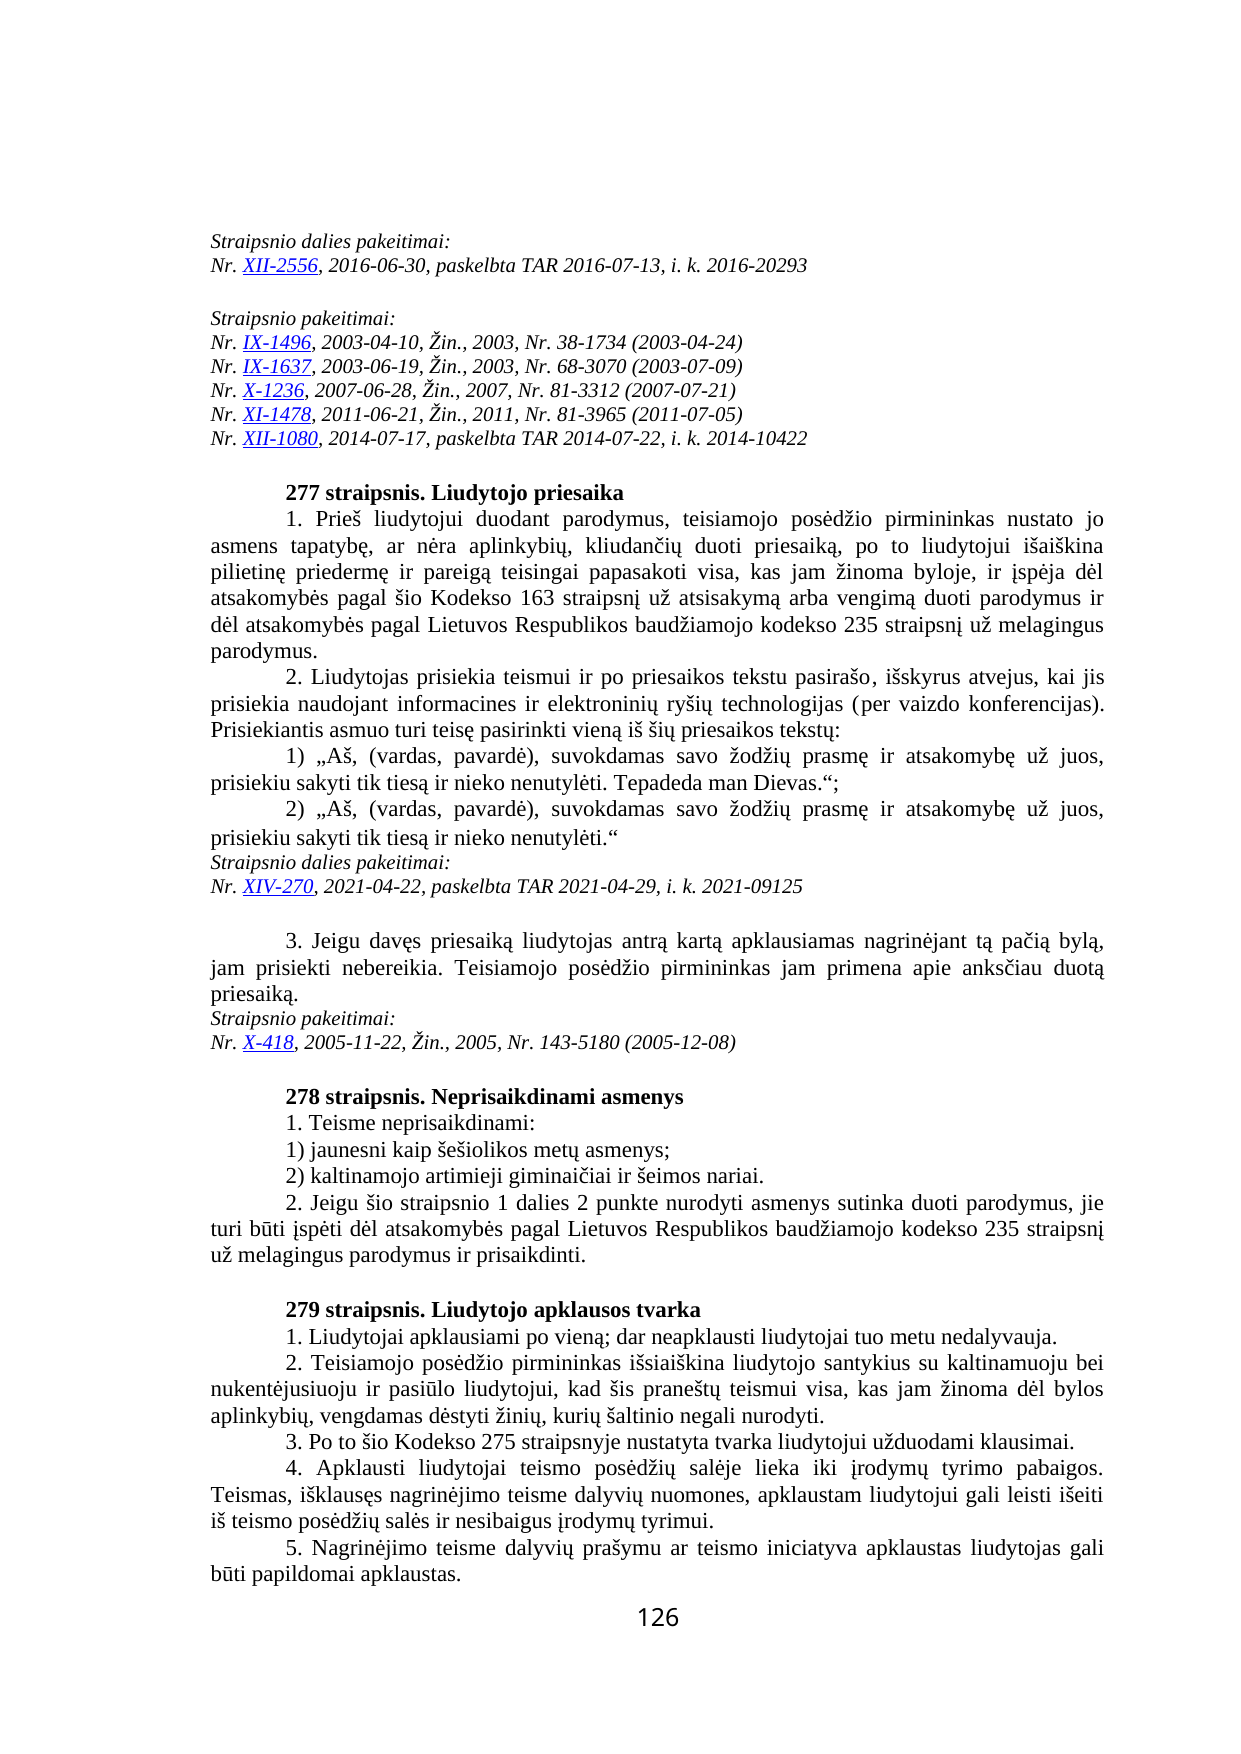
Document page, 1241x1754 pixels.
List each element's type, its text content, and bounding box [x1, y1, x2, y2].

text 2) „Aš, (vardas, pavardė), suvokdamas savo žodžių prasmę ir atsakomybę už juos, prisiekiu sakyti tik tiesą ir nieko nenutylėti.“ [210, 795, 1105, 850]
text Straipsnio dalies pakeitimai: [210, 229, 1105, 253]
text Nr. XII-1080, 2014-07-17, paskelbta TAR 2014-07-22, i. k. 2014-10422 [210, 426, 1105, 450]
text 1) „Aš, (vardas, pavardė), suvokdamas savo žodžių prasmę ir atsakomybę už juos, prisiekiu sakyti tik tiesą ir nieko nenutylėti. Tepadeda man Dievas.“; [210, 742, 1105, 795]
text Nr. X-418, 2005-11-22, Žin., 2005, Nr. 143-5180 (2005-12-08) [210, 1030, 1105, 1054]
text 2. Liudytojas prisiekia teismui ir po priesaikos tekstu pasirašo, išskyrus atvejus, kai jis prisiekia naudojant informacines ir elektroninių ryšių technologijas (per vaizdo konferencijas). Prisiekiantis asmuo turi teisę pasirinkti vieną iš šių priesaikos tekstų: [210, 663, 1105, 742]
text Nr. XIV-270, 2021-04-22, paskelbta TAR 2021-04-29, i. k. 2021-09125 [210, 874, 1105, 898]
text 3. Po to šio Kodekso 275 straipsnyje nustatyta tvarka liudytojui užduodami klausimai. [210, 1428, 1105, 1454]
text 278 straipsnis. Neprisaikdinami asmenys [210, 1083, 1105, 1109]
text Nr. XI-1478, 2011-06-21, Žin., 2011, Nr. 81-3965 (2011-07-05) [210, 402, 1105, 426]
text 5. Nagrinėjimo teisme dalyvių prašymu ar teismo iniciatyva apklaustas liudytojas gali būti papildomai apklaustas. [210, 1533, 1105, 1586]
text Nr. IX-1637, 2003-06-19, Žin., 2003, Nr. 68-3070 (2003-07-09) [210, 354, 1105, 378]
text 279 straipsnis. Liudytojo apklausos tvarka [210, 1296, 1105, 1323]
text 2. Teisiamojo posėdžio pirmininkas išsiaiškina liudytojo santykius su kaltinamuoju bei nukentėjusiuoju ir pasiūlo liudytojui, kad šis praneštų teismui visa, kas jam žinoma dėl bylos aplinkybių, vengdamas dėstyti žinių, kurių šaltinio negali nurodyti. [210, 1349, 1105, 1428]
text Straipsnio dalies pakeitimai: [210, 850, 1105, 874]
text 1) jaunesni kaip šešiolikos metų asmenys; [210, 1136, 1105, 1162]
text 3. Jeigu davęs priesaiką liudytojas antrą kartą apklausiamas nagrinėjant tą pačią bylą, jam prisiekti nebereikia. Teisiamojo posėdžio pirmininkas jam primena apie anksčiau duotą priesaiką. [210, 927, 1105, 1006]
text Nr. X-1236, 2007-06-28, Žin., 2007, Nr. 81-3312 (2007-07-21) [210, 378, 1105, 402]
text 277 straipsnis. Liudytojo priesaika [210, 479, 1105, 505]
text Straipsnio pakeitimai: [210, 1006, 1105, 1030]
text 1. Prieš liudytojui duodant parodymus, teisiamojo posėdžio pirmininkas nustato jo asmens tapatybę, ar nėra aplinkybių, kliudančių duoti priesaiką, po to liudytojui išaiškina pilietinę priedermę ir pareigą teisingai papasakoti visa, kas jam žinoma byloje, ir įspėja dėl atsakomybės pagal šio Kodekso 163 straipsnį už atsisakymą arba vengimą duoti parodymus ir dėl atsakomybės pagal Lietuvos Respublikos baudžiamojo kodekso 235 straipsnį už melagingus parodymus. [210, 505, 1105, 663]
text Straipsnio pakeitimai: [210, 306, 1105, 330]
text 4. Apklausti liudytojai teismo posėdžių salėje lieka iki įrodymų tyrimo pabaigos. Teismas, išklausęs nagrinėjimo teisme dalyvių nuomones, apklaustam liudytojui gali leisti išeiti iš teismo posėdžių salės ir nesibaigus įrodymų tyrimui. [210, 1454, 1105, 1533]
text 2) kaltinamojo artimieji giminaičiai ir šeimos nariai. [210, 1162, 1105, 1188]
text Nr. XII-2556, 2016-06-30, paskelbta TAR 2016-07-13, i. k. 2016-20293 [210, 253, 1105, 277]
text 1. Liudytojai apklausiami po vieną; dar neapklausti liudytojai tuo metu nedalyvauja. [210, 1323, 1105, 1349]
text 1. Teisme neprisaikdinami: [210, 1109, 1105, 1136]
text 2. Jeigu šio straipsnio 1 dalies 2 punkte nurodyti asmenys sutinka duoti parodymus, jie turi būti įspėti dėl atsakomybės pagal Lietuvos Respublikos baudžiamojo kodekso 235 straipsnį už melagingus parodymus ir prisaikdinti. [210, 1188, 1105, 1268]
text Nr. IX-1496, 2003-04-10, Žin., 2003, Nr. 38-1734 (2003-04-24) [210, 330, 1105, 354]
